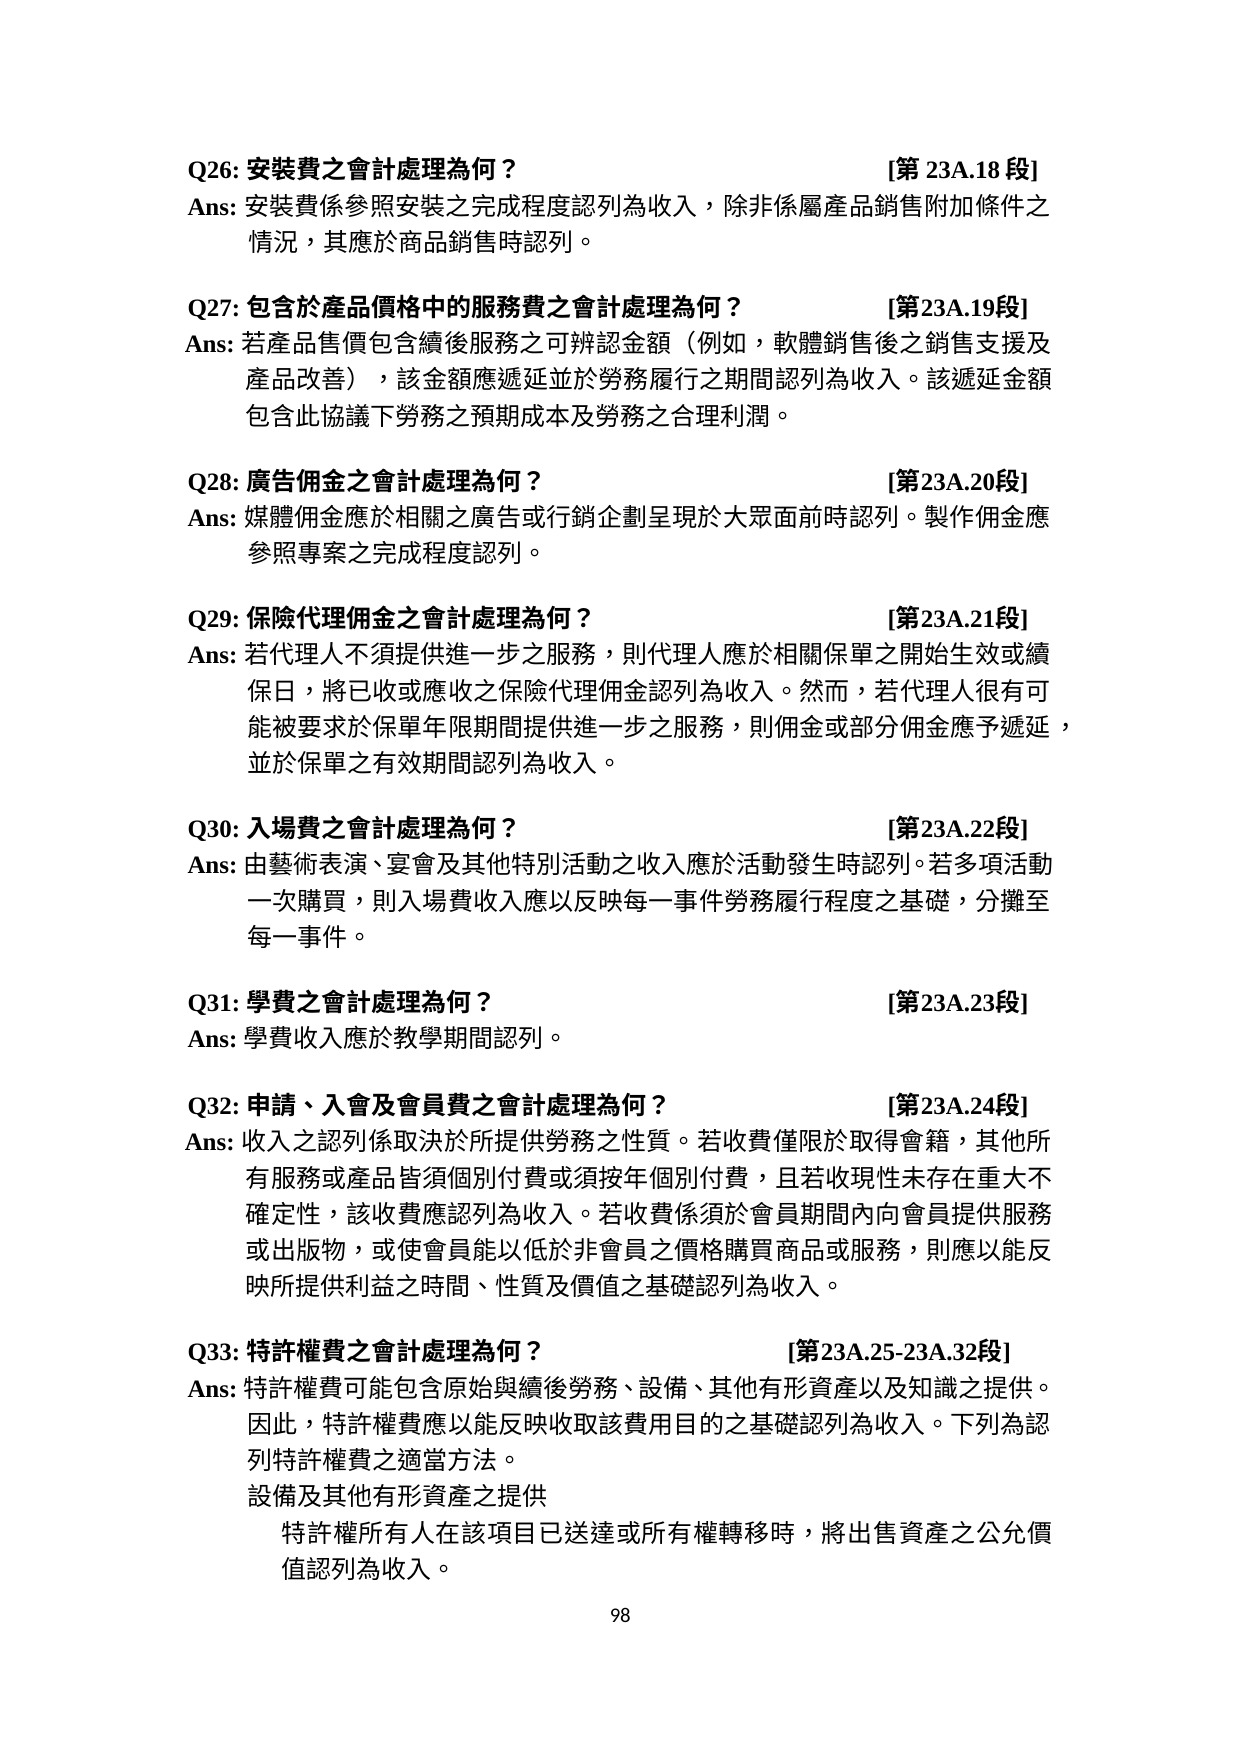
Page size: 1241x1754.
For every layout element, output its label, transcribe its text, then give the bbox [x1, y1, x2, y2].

text Ans: 安裝費係參照安裝之完成程度認列為收入，除非係屬產品銷售附加條件之情況，其應於商品銷售時認列。 [187, 186, 1053, 259]
text Ans: 特許權費可能包含原始與續後勞務、設備、其他有形資產以及知識之提供。因此，特許權費應以能反映收取該費用目的之基礎認列為收入。下列為認列特許權費之適當方法。 [187, 1368, 1053, 1477]
text 特許權所有人在該項目已送達或所有權轉移時，將出售資產之公允價值認列為收入。 [281, 1513, 1053, 1586]
text Ans: 若產品售價包含續後服務之可辨認金額（例如，軟體銷售後之銷售支援及產品改善），該金額應遞延並於勞務履行之期間認列為收入。該遞延金額包含此協議下勞務之預期成本及勞務之合理利潤。 [184, 324, 1053, 432]
text Ans: 媒體佣金應於相關之廣告或行銷企劃呈現於大眾面前時認列。製作佣金應參照專案之完成程度認列。 [187, 497, 1053, 570]
text 設備及其他有形資產之提供 [247, 1477, 1053, 1513]
text Q28: 廣告佣金之會計處理為何？ [第23A.20段] [187, 461, 1053, 497]
text Ans: 收入之認列係取決於所提供勞務之性質。若收費僅限於取得會籍，其他所有服務或產品皆須個別付費或須按年個別付費，且若收現性未存在重大不確定性，該收費應認列為收入。若收費係須於會員期間內向會員提供服務或出版物，或使會員能以低於非會員之價格購買商品或服務，則應以能反映所提供利益之時間、性質及價值之基礎認列為收入。 [184, 1122, 1053, 1303]
text Q29: 保險代理佣金之會計處理為何？ [第23A.21段] [187, 599, 1053, 635]
text Q31: 學費之會計處理為何？ [第23A.23段] [187, 982, 1053, 1019]
text Ans: 由藝術表演、宴會及其他特別活動之收入應於活動發生時認列。若多項活動一次購買，則入場費收入應以反映每一事件勞務履行程度之基礎，分攤至每一事件。 [187, 845, 1053, 954]
text Q26: 安裝費之會計處理為何？ [第23A.18段] [187, 150, 1053, 186]
text Q30: 入場費之會計處理為何？ [第23A.22段] [187, 809, 1053, 845]
text Ans: 學費收入應於教學期間認列。 [187, 1019, 1053, 1055]
text Q32: 申請、入會及會員費之會計處理為何？ [第23A.24段] [187, 1086, 1053, 1122]
text Q33: 特許權費之會計處理為何？ [第23A.25-23A.32段] [187, 1332, 1053, 1368]
text Q27: 包含於產品價格中的服務費之會計處理為何？ [第23A.19段] [187, 287, 1053, 324]
text Ans: 若代理人不須提供進一步之服務，則代理人應於相關保單之開始生效或續保日，將已收或應收之保險代理佣金認列為收入。然而，若代理人很有可能被要求於保單年限期間提供進一步之服務，則佣金或部分佣金應予遞延，並於保單之有效期間認列為收入。 [187, 635, 1053, 780]
